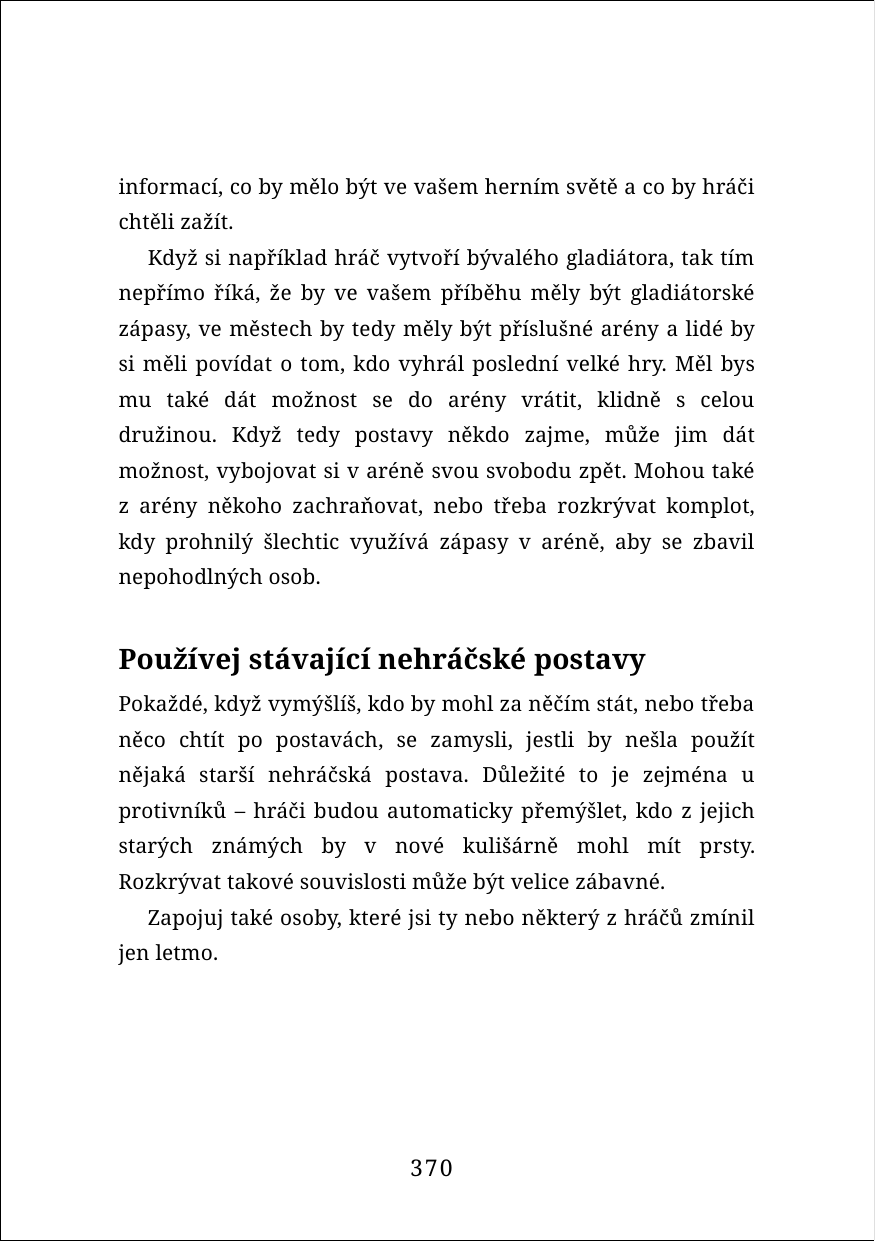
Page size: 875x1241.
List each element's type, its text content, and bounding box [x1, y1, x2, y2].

subtitle Používej stávající nehráčské postavy [118, 639, 756, 678]
text Pokaždé, když vymýšlíš, kdo by mohl za něčím stát, nebo třeba něco chtít po postavách, se zamysli, jestli by nešla použít nějaká starší nehráčská postava. Důležité to je zejména u protivníků – hráči budou automaticky přemýšlet, kdo z jejich starých známých by v nové kulišárně mohl mít prsty. Rozkrývat takové souvislosti může být velice zábavné. Zapojuj také osoby, které jsi ty nebo některý z hráčů zmínil jen letmo. [118, 689, 756, 967]
text informací, co by mělo být ve vašem herním světě a co by hráči chtěli zažít. Když si například hráč vytvoří bývalého gladiátora, tak tím nepřímo říká, že by ve vašem příběhu měly být gladiátorské zápasy, ve městech by tedy měly být příslušné arény a lidé by si měli povídat o tom, kdo vyhrál poslední velké hry. Měl bys mu také dát možnost se do arény vrátit, klidně s celou družinou. Když tedy postavy někdo zajme, může jim dát možnost, vybojovat si v aréně svou svobodu zpět. Mohou také z arény někoho zachraňovat, nebo třeba rozkrývat komplot, kdy prohnilý šlechtic využívá zápasy v aréně, aby se zbavil nepohodlných osob. [118, 172, 756, 591]
